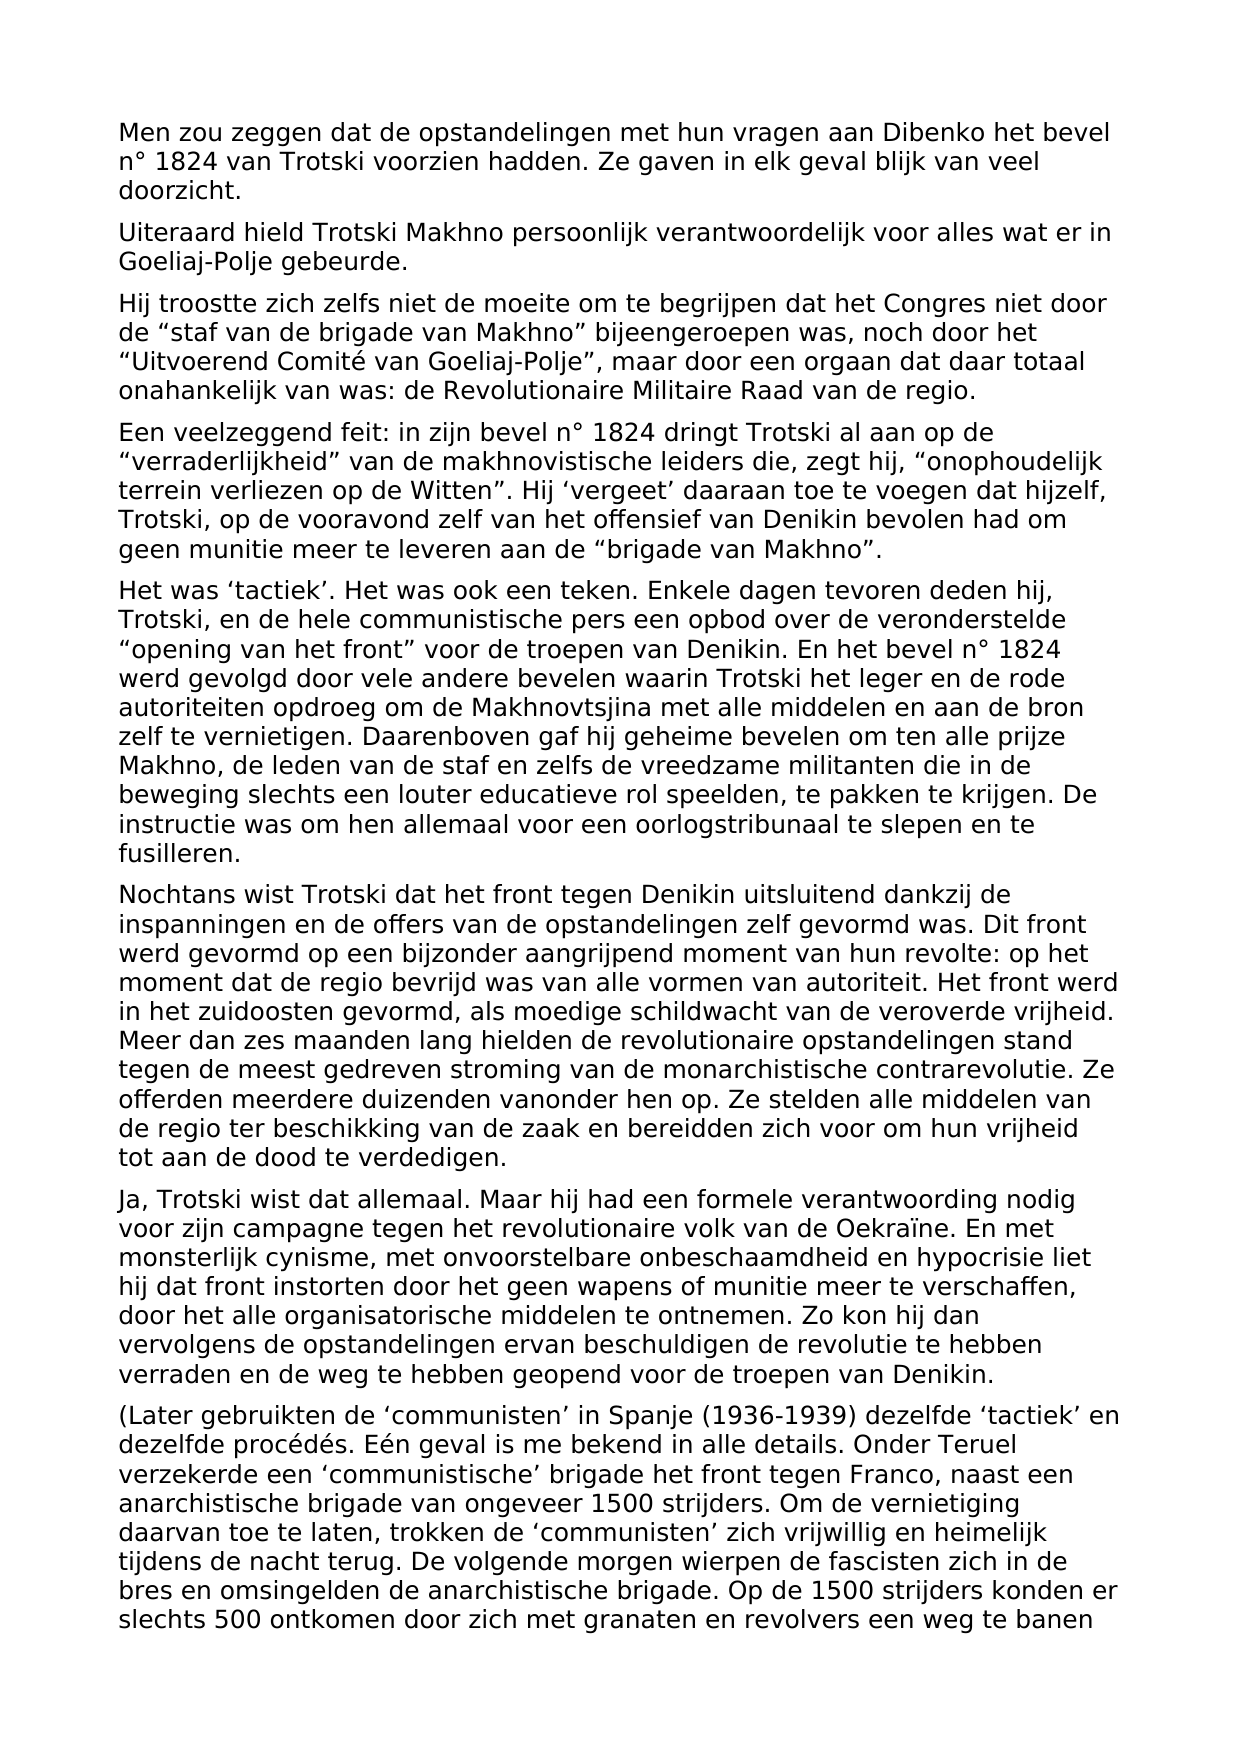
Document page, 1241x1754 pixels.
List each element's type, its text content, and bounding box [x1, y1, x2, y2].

text Het was ‘tactiek’. Het was ook een teken. Enkele dagen tevoren deden hij, Trotski, en de hele communistische pers een opbod over de veronderstelde “opening van het front” voor de troepen van Denikin. En het bevel n° 1824 werd gevolgd door vele andere bevelen waarin Trotski het leger en de rode autoriteiten opdroeg om de Makhnovtsjina met alle middelen en aan de bron zelf te vernietigen. Daarenboven gaf hij geheime bevelen om ten alle prijze Makhno, de leden van de staf en zelfs de vreedzame militanten die in de beweging slechts een louter educatieve rol speelden, te pakken te krijgen. De instructie was om hen allemaal voor een oorlogstribunaal te slepen en te fusilleren. [118, 576, 1122, 868]
text (Later gebruikten de ‘communisten’ in Spanje (1936-1939) dezelfde ‘tactiek’ en dezelfde procédés. Eén geval is me bekend in alle details. Onder Teruel verzekerde een ‘communistische’ brigade het front tegen Franco, naast een anarchistische brigade van ongeveer 1500 strijders. Om de vernietiging daarvan toe te laten, trokken de ‘communisten’ zich vrijwillig en heimelijk tijdens de nacht terug. De volgende morgen wierpen de fascisten zich in de bres en omsingelden de anarchistische brigade. Op de 1500 strijders konden er slechts 500 ontkomen door zich met granaten en revolvers een weg te banen [118, 1401, 1122, 1635]
text Nochtans wist Trotski dat het front tegen Denikin uitsluitend dankzij de inspanningen en de offers van de opstandelingen zelf gevormd was. Dit front werd gevormd op een bijzonder aangrijpend moment van hun revolte: op het moment dat de regio bevrijd was van alle vormen van autoriteit. Het front werd in het zuidoosten gevormd, als moedige schildwacht van de veroverde vrijheid. Meer dan zes maanden lang hielden de revolutionaire opstandelingen stand tegen de meest gedreven stroming van de monarchistische contrarevolutie. Ze offerden meerdere duizenden vanonder hen op. Ze stelden alle middelen van de regio ter beschikking van de zaak en bereidden zich voor om hun vrijheid tot aan de dood te verdedigen. [118, 881, 1122, 1172]
text Ja, Trotski wist dat allemaal. Maar hij had een formele verantwoording nodig voor zijn campagne tegen het revolutionaire volk van de Oekraïne. En met monsterlijk cynisme, met onvoorstelbare onbeschaamdheid en hypocrisie liet hij dat front instorten door het geen wapens of munitie meer te verschaffen, door het alle organisatorische middelen te ontnemen. Zo kon hij dan vervolgens de opstandelingen ervan beschuldigen de revolutie te hebben verraden en de weg te hebben geopend voor de troepen van Denikin. [118, 1185, 1122, 1389]
text Men zou zeggen dat de opstandelingen met hun vragen aan Dibenko het bevel n° 1824 van Trotski voorzien hadden. Ze gaven in elk geval blijk van veel doorzicht. [118, 118, 1122, 206]
text Hij troostte zich zelfs niet de moeite om te begrijpen dat het Congres niet door de “staf van de brigade van Makhno” bijeengeroepen was, noch door het “Uitvoerend Comité van Goeliaj-Polje”, maar door een orgaan dat daar totaal onahankelijk van was: de Revolutionaire Militaire Raad van de regio. [118, 289, 1122, 406]
text Een veelzeggend feit: in zijn bevel n° 1824 dringt Trotski al aan op de “verraderlijkheid” van de makhnovistische leiders die, zegt hij, “onophoudelijk terrein verliezen op de Witten”. Hij ‘vergeet’ daaraan toe te voegen dat hijzelf, Trotski, op de vooravond zelf van het offensief van Denikin bevolen had om geen munitie meer te leveren aan de “brigade van Makhno”. [118, 418, 1122, 564]
text Uiteraard hield Trotski Makhno persoonlijk verantwoordelijk voor alles wat er in Goeliaj-Polje gebeurde. [118, 218, 1122, 276]
